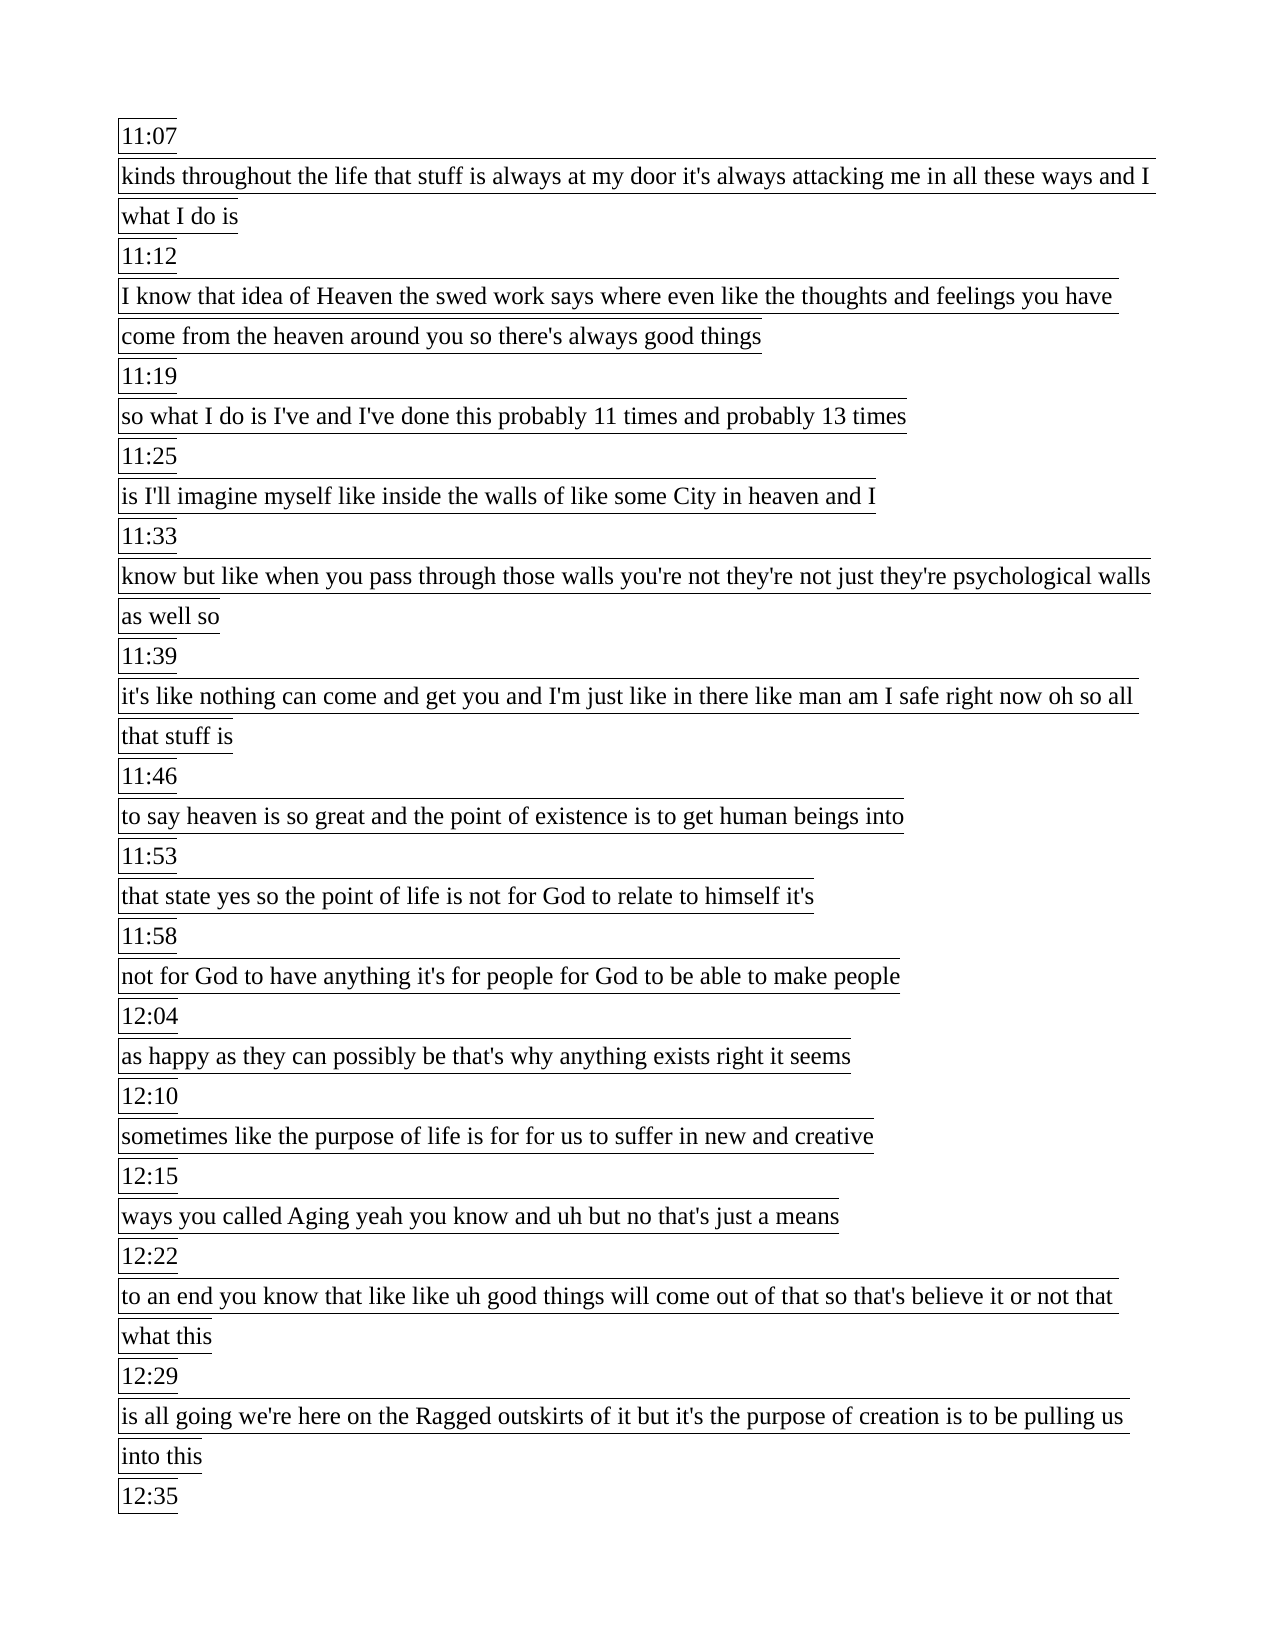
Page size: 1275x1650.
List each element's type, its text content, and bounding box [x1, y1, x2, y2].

text 11:07 kinds throughout the life that stuff is always at my door it's always attacking me in all these ways and I [118, 118, 1157, 193]
text what I do is 11:12 I know that idea of Heaven the swed work says where even like the thoughts and feelings you have come from the heaven around you so there's always good things 11:19 so what I do is I've and I've done this probably 11 times and probably 13 times 11:25 is I'll imagine myself like inside the walls of like some City in heaven and I 11:33 know but like when you pass through those walls you're not they're not just they're psychological walls as well so 11:39 it's like nothing can come and get you and I'm just like in there like man am I safe right now oh so all that stuff is 11:46 to say heaven is so great and the point of existence is to get human beings into 11:53 that state yes so the point of life is not for God to relate to himself it's 11:58 not for God to have anything it's for people for God to be able to make people 12:04 as happy as they can possibly be that's why anything exists right it seems 12:10 sometimes like the purpose of life is for for us to suffer in new and creative 12:15 ways you called Aging yeah you know and uh but no that's just a means 12:22 to an end you know that like like uh good things will come out of that so that's believe it or not that what this 12:29 is all going we're here on the Ragged outskirts of it but it's the purpose of creation is to be pulling us into this 12:35 [118, 194, 1157, 1513]
